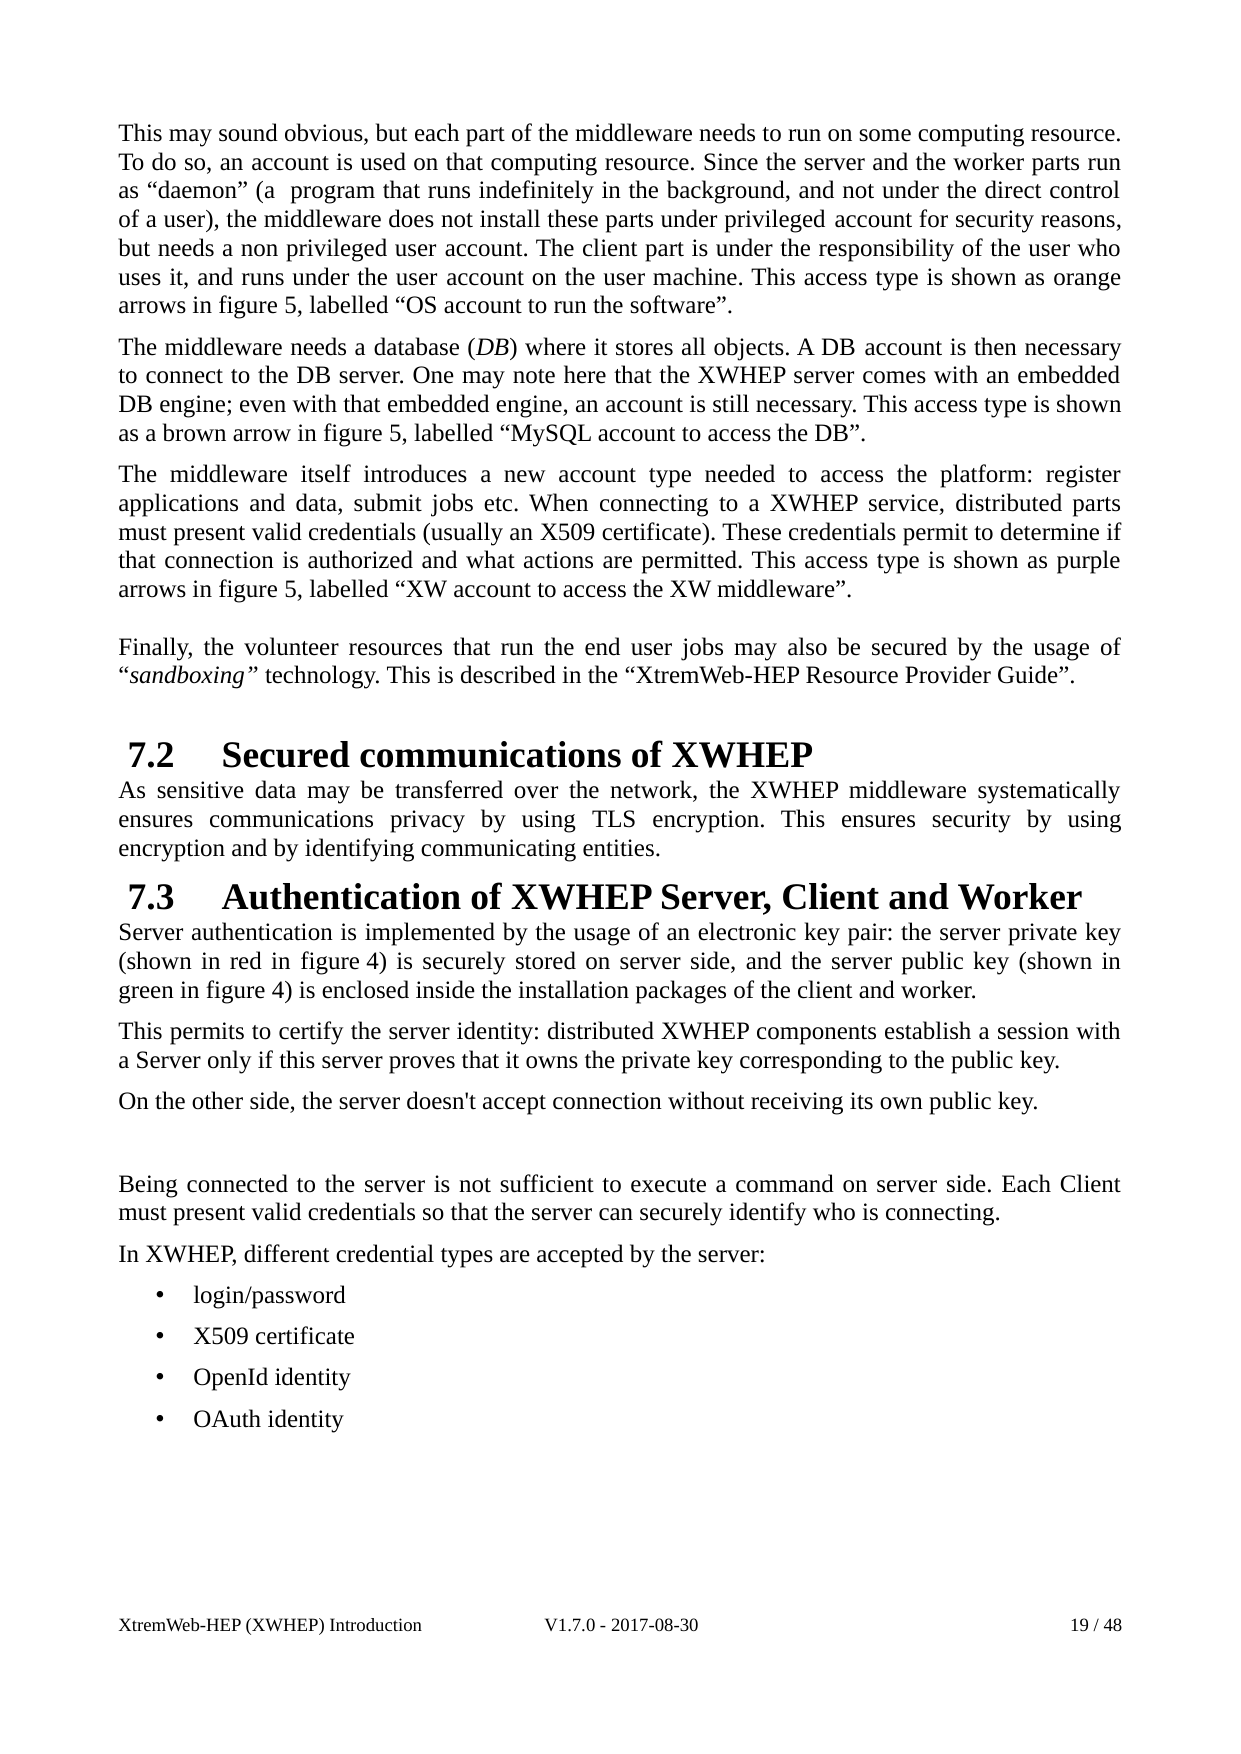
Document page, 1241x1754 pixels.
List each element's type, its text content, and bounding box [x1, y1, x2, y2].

text The middleware itself introduces a new account type needed to access the platform: register applications and data, submit jobs etc. When connecting to a XWHEP service, distributed parts must present valid credentials (usually an X509 certificate). These credentials permit to determine if that connection is authorized and what actions are permitted. This access type is shown as purple arrows in figure 5, labelled “XW account to access the XW middleware”. [118, 459, 1122, 603]
text The middleware needs a database (DB) where it stores all objects. A DB account is then necessary to connect to the DB server. One may note here that the XWHEP server comes with an embedded DB engine; even with that embedded engine, an account is still necessary. This access type is shown as a brown arrow in figure 5, labelled “MySQL account to access the DB”. [118, 332, 1122, 447]
subtitle Authentication of XWHEP Server, Client and Worker [118, 874, 1122, 917]
text This may sound obvious, but each part of the middleware needs to run on some computing resource. To do so, an account is used on that computing resource. Since the server and the worker parts run as “daemon” (a program that runs indefinitely in the background, and not under the direct control of a user), the middleware does not install these parts under privileged account for security reasons, but needs a non privileged user account. The client part is under the responsibility of the user who uses it, and runs under the user account on the user machine. This access type is shown as orange arrows in figure 5, labelled “OS account to run the software”. [118, 118, 1122, 319]
list OpenId identity [156, 1362, 1122, 1391]
subtitle Secured communications of XWHEP [118, 732, 1122, 776]
text As sensitive data may be transferred over the network, the XWHEP middleware systematically ensures communications privacy by using TLS encryption. This ensures security by using encryption and by identifying communicating entities. [118, 776, 1122, 862]
text Server authentication is implemented by the usage of an electronic key pair: the server private key (shown in red in figure 4) is securely stored on server side, and the server public key (shown in green in figure 4) is enclosed inside the installation packages of the client and worker. [118, 917, 1122, 1004]
text Finally, the volunteer resources that run the end user jobs may also be secured by the usage of “sandboxing” technology. This is described in the “XtremWeb-HEP Resource Provider Guide”. [118, 632, 1122, 689]
text On the other side, the server doesn't accept connection without receiving its own public key. [118, 1086, 1122, 1115]
list login/password [156, 1280, 1122, 1309]
text Being connected to the server is not sufficient to execute a command on server side. Each Client must present valid credentials so that the server can securely identify who is connecting. [118, 1169, 1122, 1226]
text In XWHEP, different credential types are accepted by the server: [118, 1239, 1122, 1267]
list OAuth identity [156, 1404, 1122, 1432]
list X509 certificate [156, 1321, 1122, 1350]
text This permits to certify the server identity: distributed XWHEP components establish a session with a Server only if this server proves that it owns the private key corresponding to the public key. [118, 1016, 1122, 1074]
